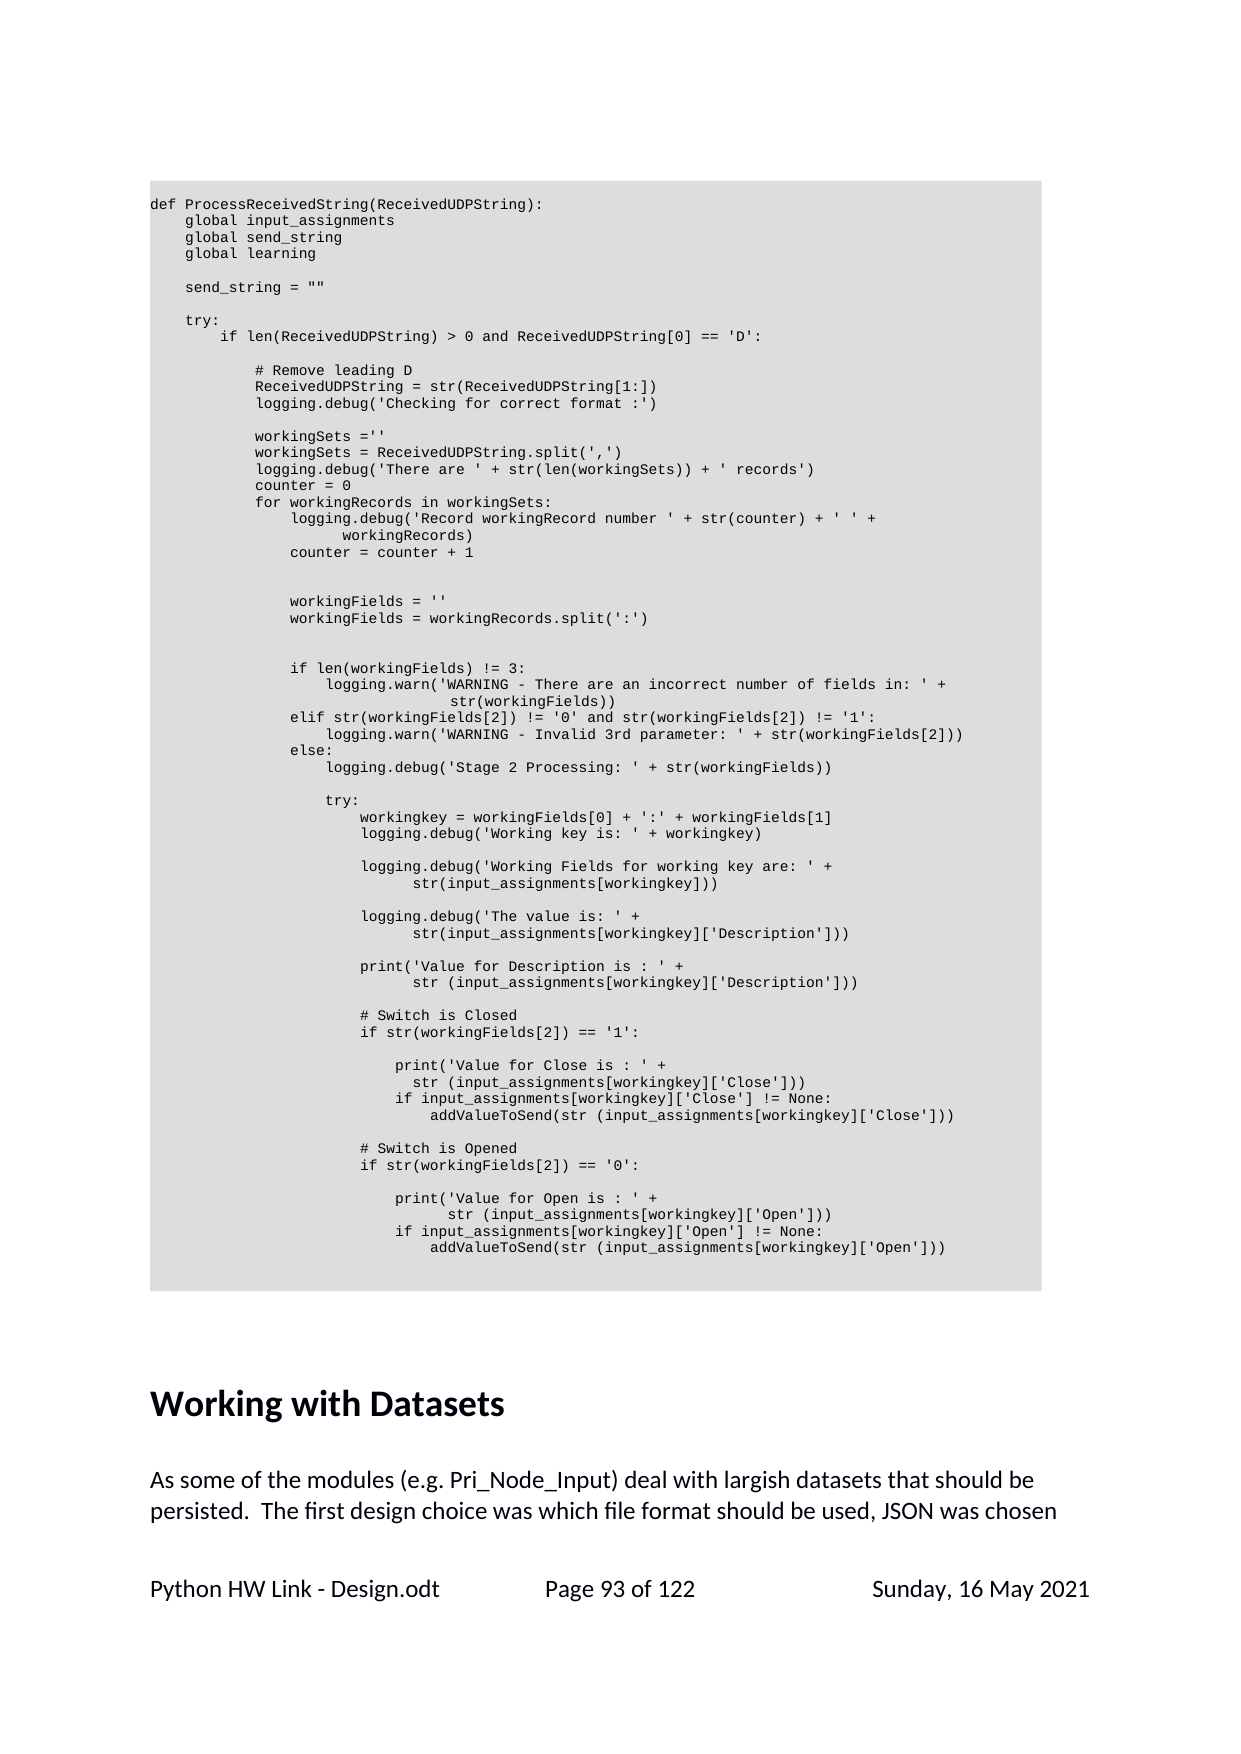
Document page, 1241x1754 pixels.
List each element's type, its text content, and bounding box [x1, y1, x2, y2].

text As some of the modules (e.g. Pri_Node_Input) deal with largish datasets that should be persisted. The first design choice was which file format should be used, JSON was chosen [150, 1464, 1090, 1526]
subtitle Working with Datasets [150, 1380, 1090, 1426]
